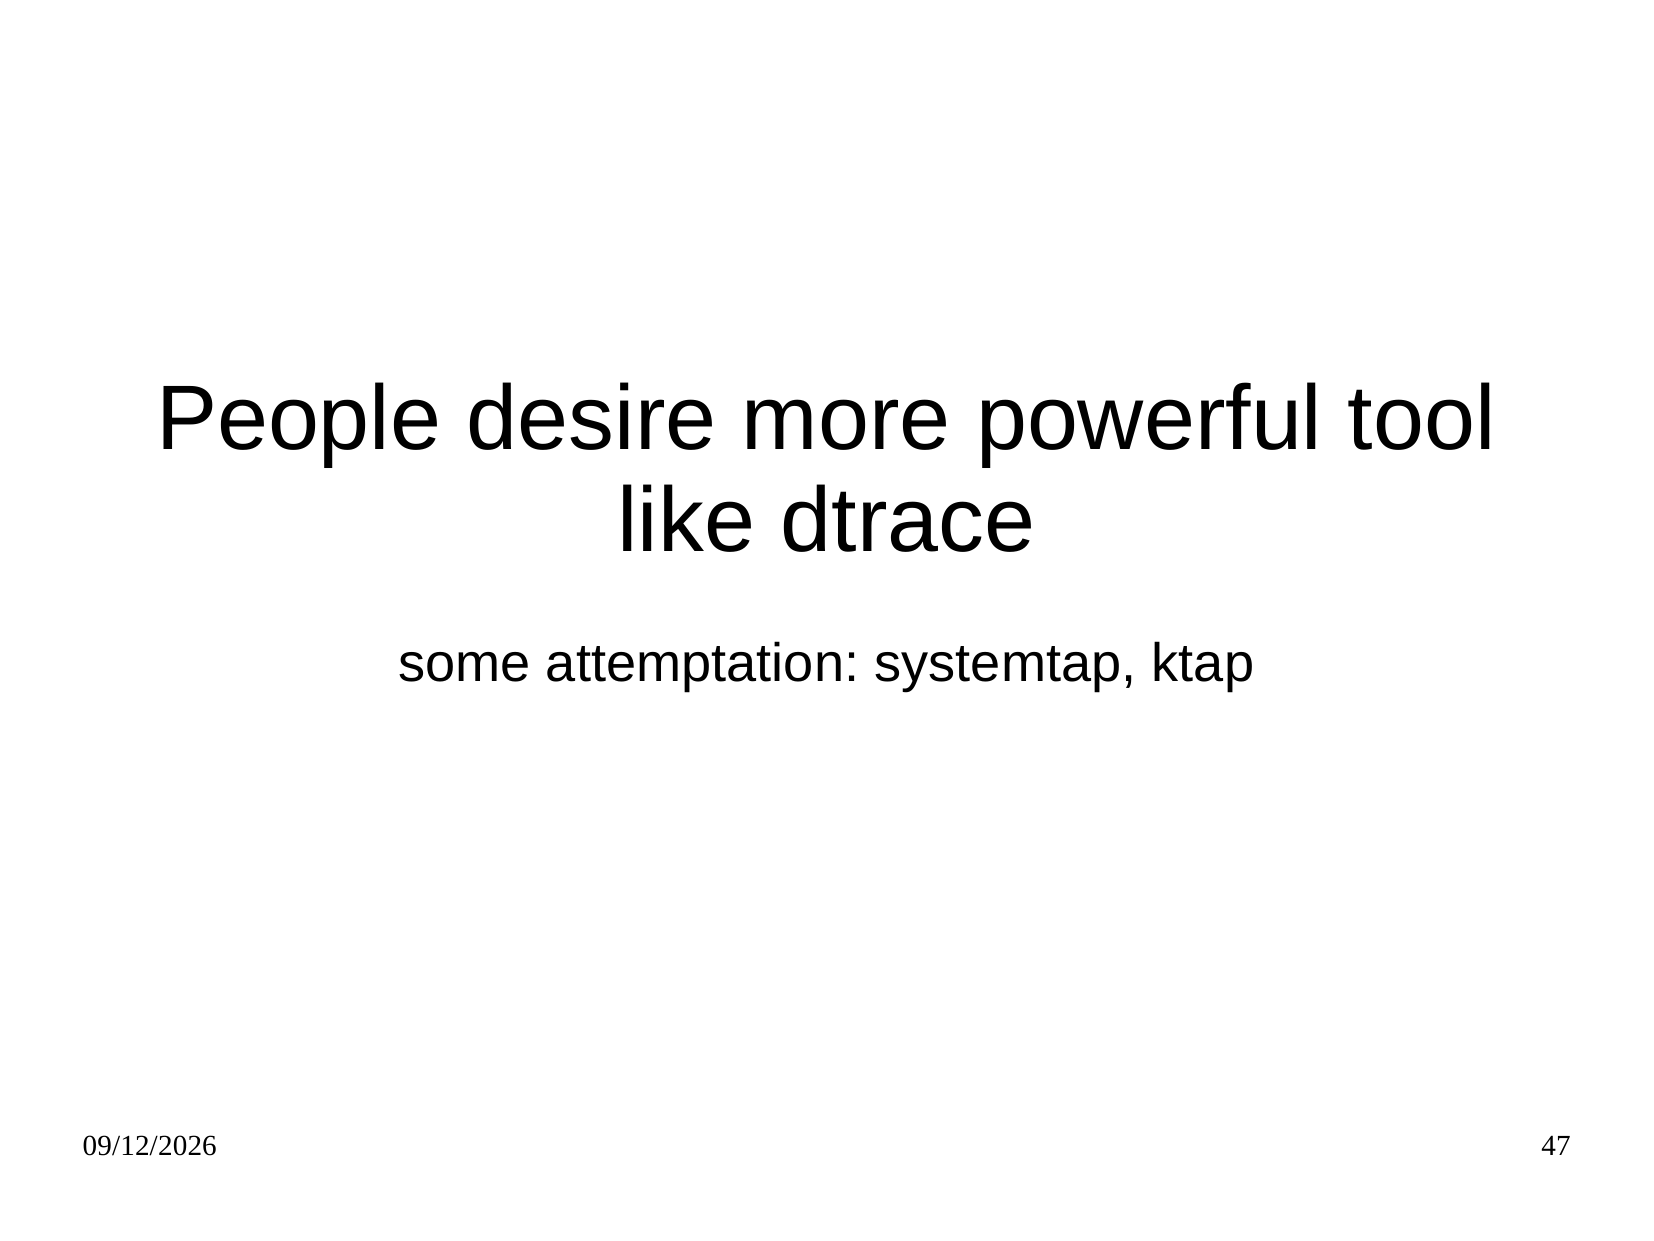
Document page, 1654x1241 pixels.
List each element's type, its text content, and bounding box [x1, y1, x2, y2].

subtitle People desire more powerful tool like dtrace some attemptation: systemtap, ktap [82, 49, 1571, 1010]
